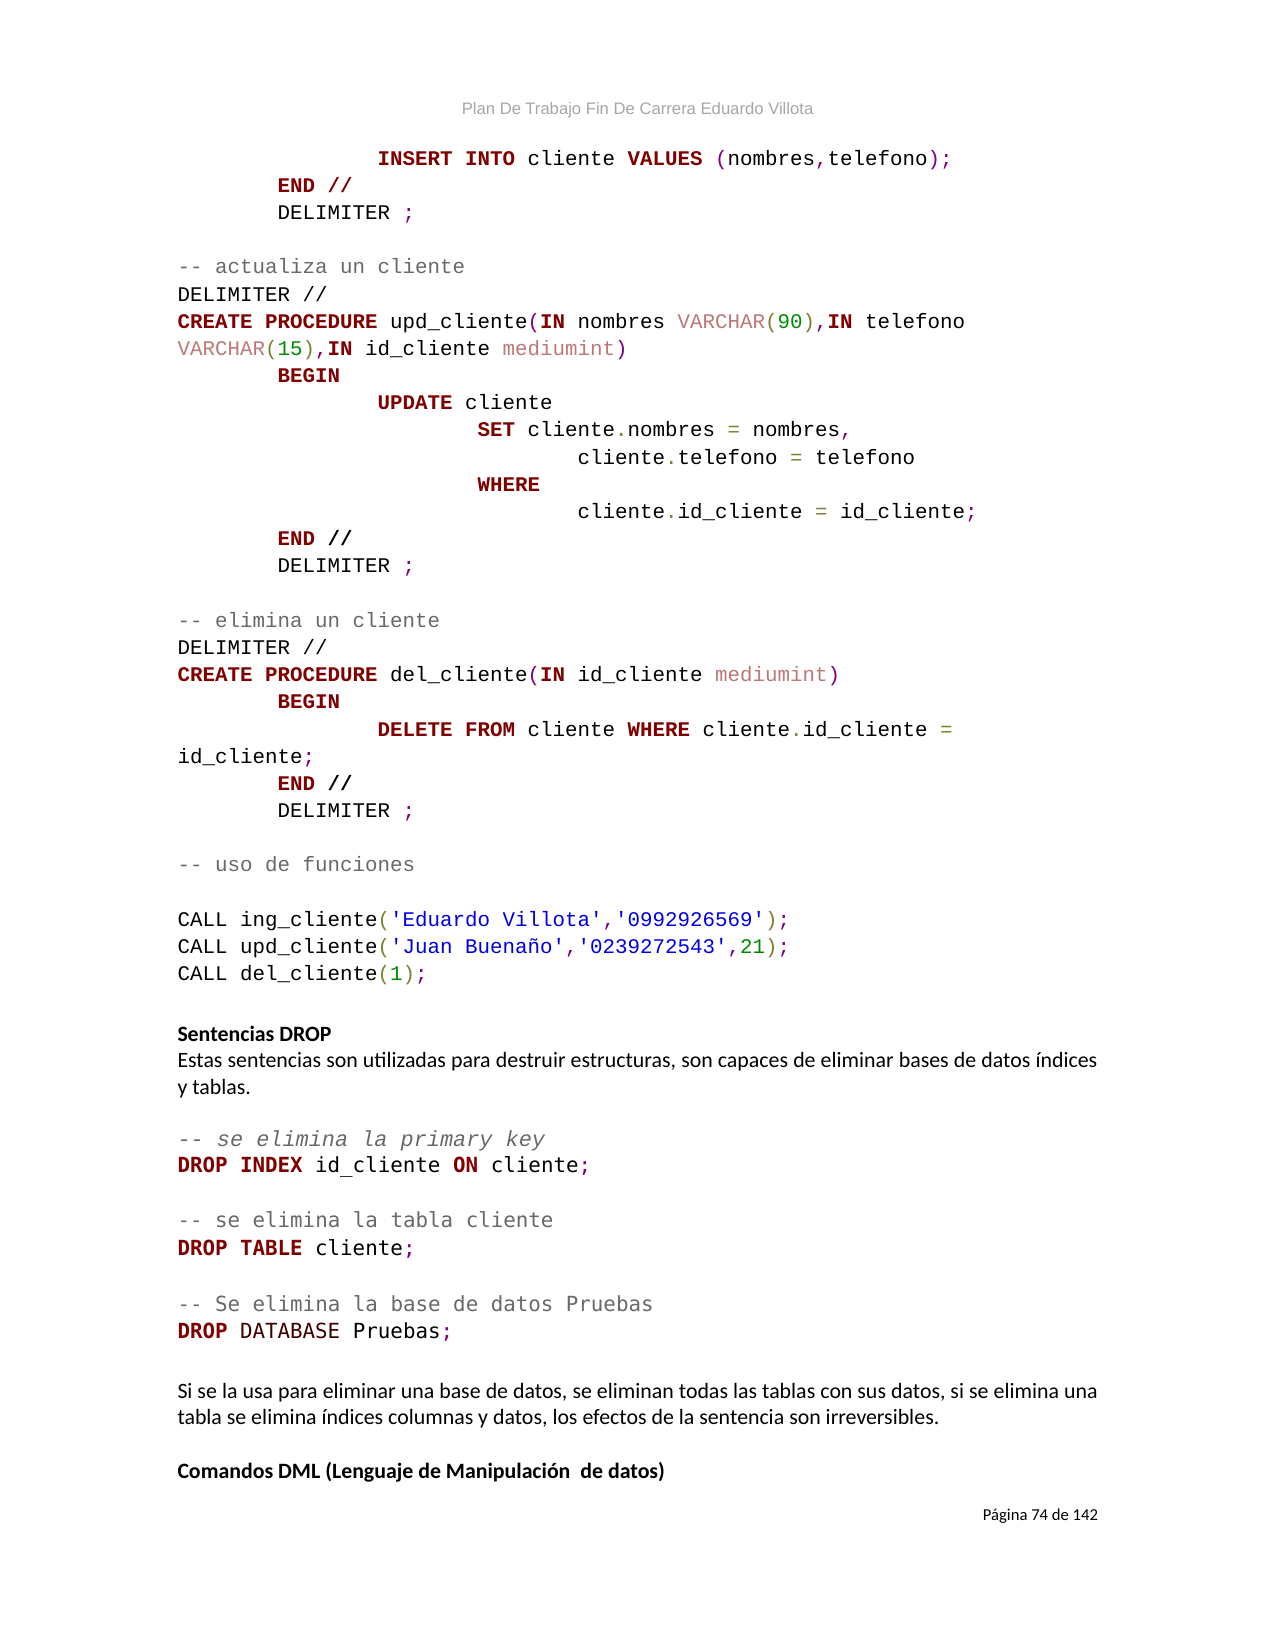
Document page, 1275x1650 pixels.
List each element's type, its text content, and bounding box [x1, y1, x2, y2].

text WHERE [177, 474, 1098, 497]
text DELIMITER // [177, 637, 1098, 661]
text END // [177, 773, 1098, 797]
text -- se elimina la tabla cliente [177, 1208, 1098, 1233]
text DELETE FROM cliente WHERE cliente.id_cliente = id_cliente; [177, 718, 1098, 769]
text CALL ing_cliente('Eduardo Villota','0992926569'); [177, 909, 1098, 932]
text DROP DATABASE Pruebas; [177, 1319, 1098, 1344]
text -- se elimina la primary key [177, 1128, 1098, 1153]
text END // [177, 528, 1098, 552]
text -- uso de funciones [177, 854, 1098, 878]
text CALL upd_cliente('Juan Buenaño','0239272543',21); [177, 936, 1098, 960]
text -- actualiza un cliente [177, 256, 1098, 280]
text DELIMITER // [177, 283, 1098, 307]
text SET cliente.nombres = nombres, [177, 419, 1098, 443]
text INSERT INTO cliente VALUES (nombres,telefono); [177, 148, 1098, 171]
text CREATE PROCEDURE del_cliente(IN id_cliente mediumint) [177, 664, 1098, 688]
text Estas sentencias son utilizadas para destruir estructuras, son capaces de eliminar bases de datos índices y tablas. [177, 1047, 1098, 1100]
text -- elimina un cliente [177, 610, 1098, 633]
text DROP INDEX id_cliente ON cliente; [177, 1153, 1098, 1177]
text DELIMITER ; [177, 555, 1098, 579]
text END // [177, 175, 1098, 198]
text cliente.telefono = telefono [177, 447, 1098, 470]
text Si se la usa para eliminar una base de datos, se eliminan todas las tablas con sus datos, si se elimina una tabla se elimina índices columnas y datos, los efectos de la sentencia son irreversibles. [177, 1377, 1098, 1430]
text DROP TABLE cliente; [177, 1236, 1098, 1260]
text UPDATE cliente [177, 392, 1098, 416]
text DELIMITER ; [177, 800, 1098, 824]
text -- Se elimina la base de datos Pruebas [177, 1292, 1098, 1316]
text BEGIN [177, 365, 1098, 389]
text BEGIN [177, 691, 1098, 715]
text Comandos DML (Lenguaje de Manipulación de datos) [177, 1457, 1098, 1483]
text DELIMITER ; [177, 202, 1098, 226]
text CALL del_cliente(1); [177, 963, 1098, 987]
text CREATE PROCEDURE upd_cliente(IN nombres VARCHAR(90),IN telefono VARCHAR(15),IN id_cliente mediumint) [177, 311, 1098, 362]
text Sentencias DROP [177, 1020, 1098, 1047]
text cliente.id_cliente = id_cliente; [177, 501, 1098, 525]
